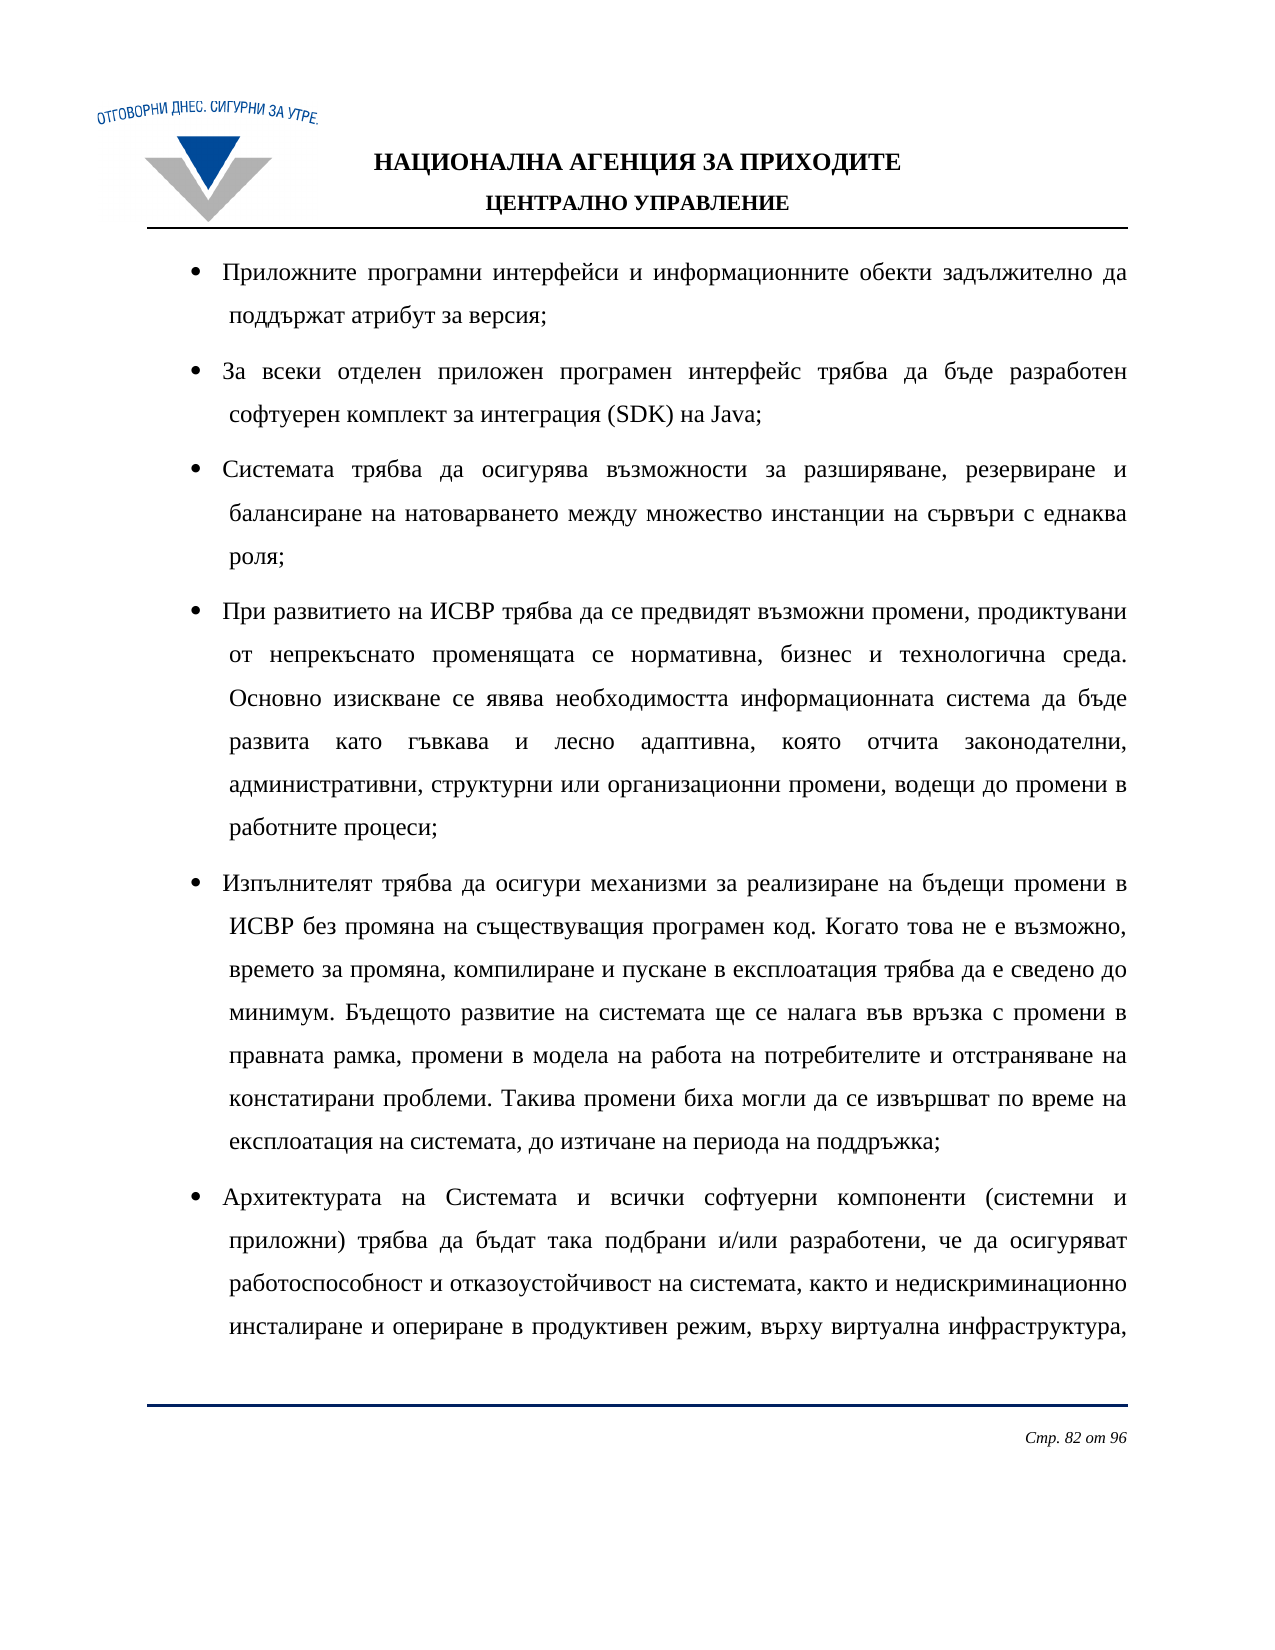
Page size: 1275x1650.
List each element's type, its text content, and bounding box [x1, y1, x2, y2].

list Системата трябва да осигурява възможности за разширяване, резервиране и балансиране на натоварването между множество инстанции на сървъри с еднаква роля; [191, 454, 1128, 569]
list При развитието на ИСВР трябва да се предвидят възможни промени, продиктувани от непрекъснато променящата се нормативна, бизнес и технологична среда. Основно изискване се явява необходимостта информационната система да бъде развита като гъвкава и лесно адаптивна, която отчита законодателни, административни, структурни или организационни промени, водещи до промени в работните процеси; [191, 596, 1128, 841]
list Архитектурата на Системата и всички софтуерни компоненти (системни и приложни) трябва да бъдат така подбрани и/или разработени, че да осигуряват работоспособност и отказоустойчивост на системата, както и недискриминационно инсталиране и опериране в продуктивен режим, върху виртуална инфраструктура, [191, 1182, 1128, 1340]
list Изпълнителят трябва да осигури механизми за реализиране на бъдещи промени в ИСВР без промяна на съществуващия програмен код. Когато това не е възможно, времето за промяна, компилиране и пускане в експлоатация трябва да е сведено до минимум. Бъдещото развитие на системата ще се налага във връзка с промени в правната рамка, промени в модела на работа на потребителите и отстраняване на констатирани проблеми. Такива промени биха могли да се извършват по време на експлоатация на системата, до изтичане на периода на поддръжка; [191, 868, 1128, 1155]
list За всеки отделен приложен програмен интерфейс трябва да бъде разработен софтуерен комплект за интеграция (SDK) на Java; [191, 356, 1128, 428]
list Приложните програмни интерфейси и информационните обекти задължително да поддържат атрибут за версия; [191, 257, 1128, 329]
